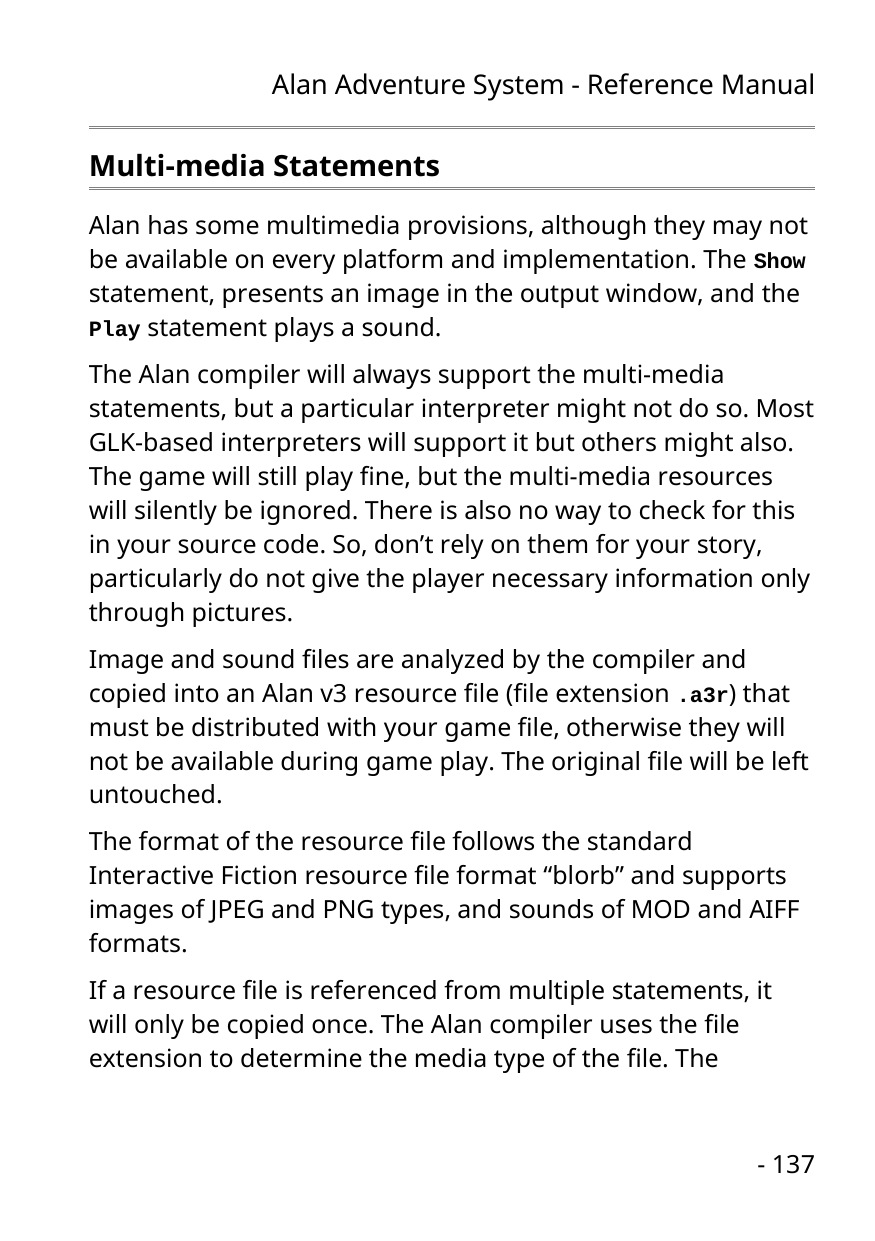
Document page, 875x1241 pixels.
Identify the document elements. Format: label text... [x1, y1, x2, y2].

text Alan has some multimedia provisions, although they may not be available on every platform and implementation. The Show statement, presents an image in the output window, and the Play statement plays a sound. [88, 208, 815, 344]
text The Alan compiler will always support the multi-media statements, but a particular interpreter might not do so. Most GLK-based interpreters will support it but others might also. The game will still play fine, but the multi-media resources will silently be ignored. There is also no way to check for this in your source code. So, don’t rely on them for your story, particularly do not give the player necessary information only through pictures. [88, 357, 815, 629]
text The format of the resource file follows the standard Interactive Fiction resource file format “blorb” and supports images of JPEG and PNG types, and sounds of MOD and AIFF formats. [88, 824, 815, 960]
subtitle Multi-media Statements [88, 146, 815, 189]
text If a resource file is referenced from multiple statements, it will only be copied once. The Alan compiler uses the file extension to determine the media type of the file. The [88, 973, 815, 1075]
text Image and sound files are analyzed by the compiler and copied into an Alan v3 resource file (file extension .a3r) that must be distributed with your game file, otherwise they will not be available during game play. The original file will be left untouched. [88, 642, 815, 811]
